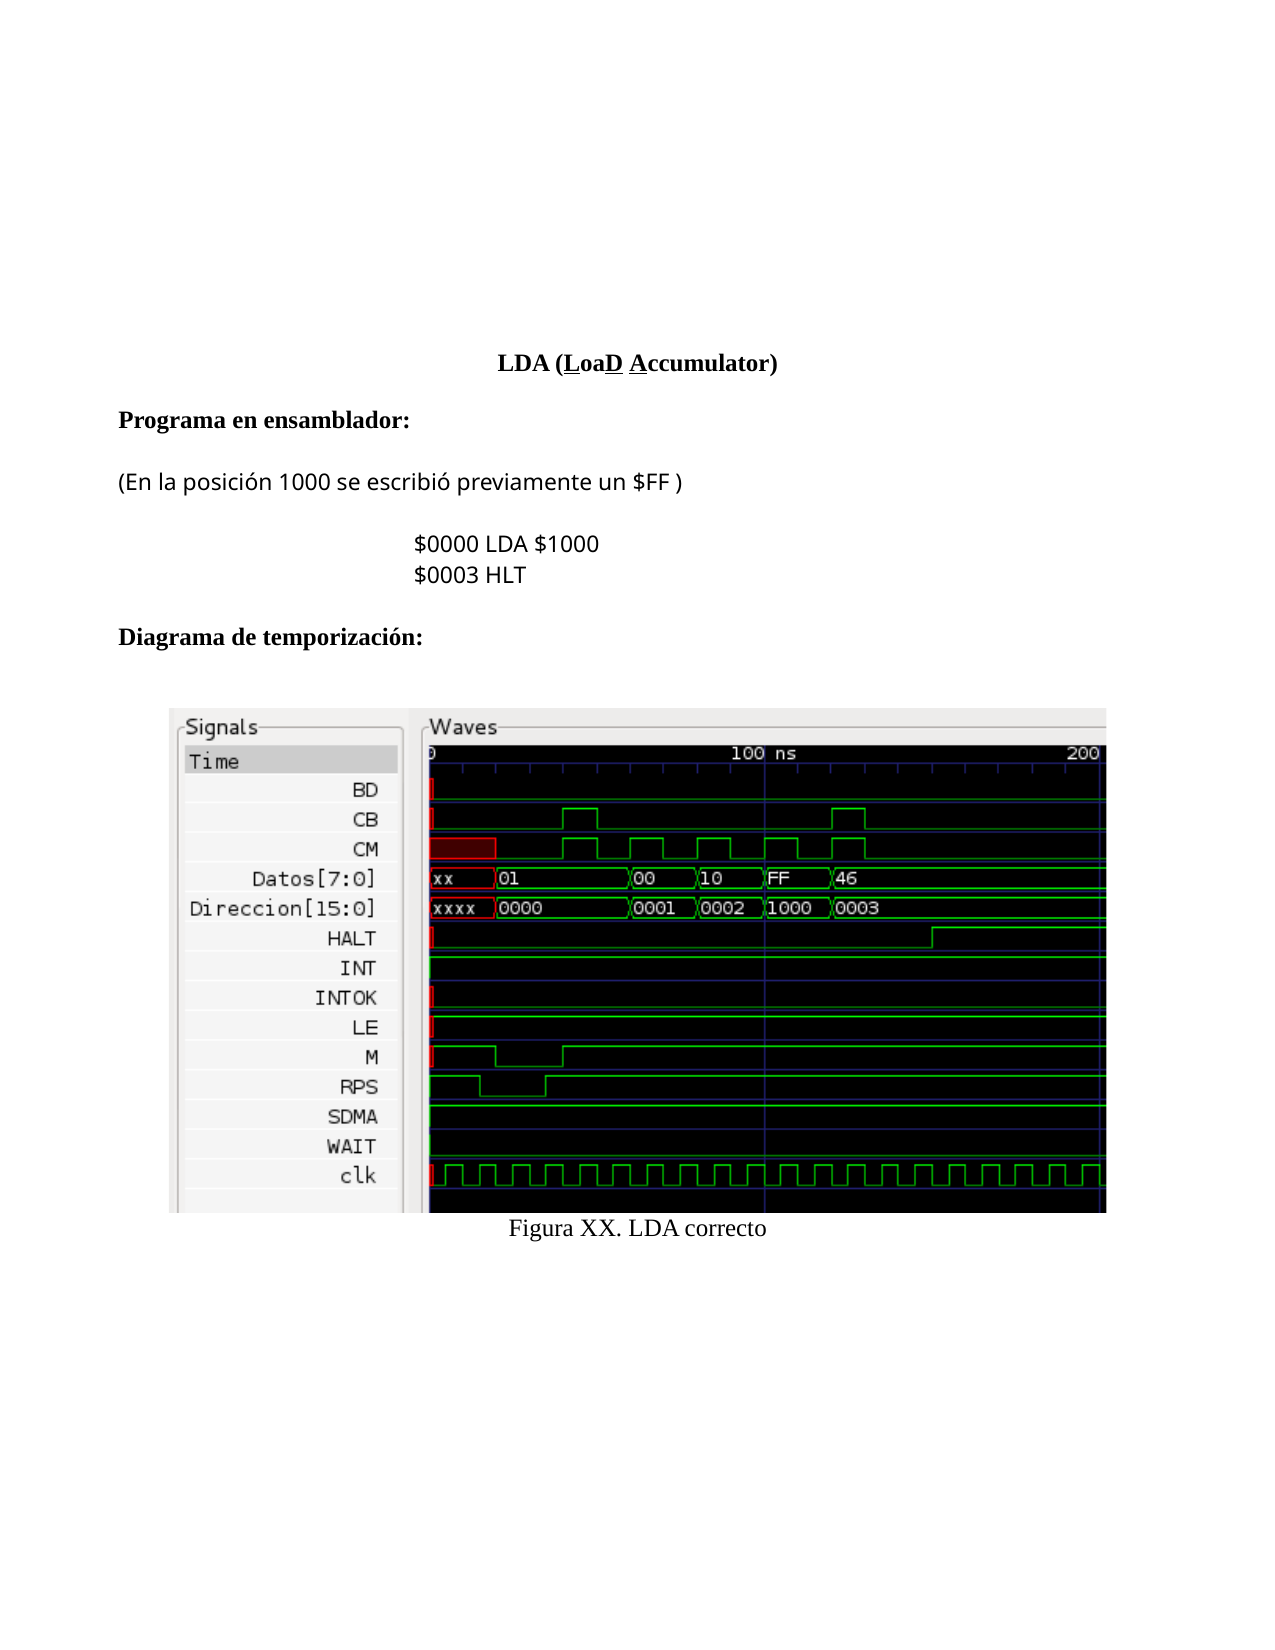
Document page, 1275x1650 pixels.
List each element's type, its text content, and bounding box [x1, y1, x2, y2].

text LDA (LoaD Accumulator) [118, 348, 1157, 377]
text Diagrama de temporización: [118, 622, 1157, 651]
picture [168, 708, 1107, 1213]
text $0000 LDA $1000 [118, 528, 1157, 559]
text Programa en ensamblador: [118, 406, 1157, 434]
text Figura XX. LDA correcto [118, 1213, 1157, 1242]
text $0003 HLT [118, 559, 1157, 591]
text (En la posición 1000 se escribió previamente un $FF ) [118, 466, 1157, 497]
